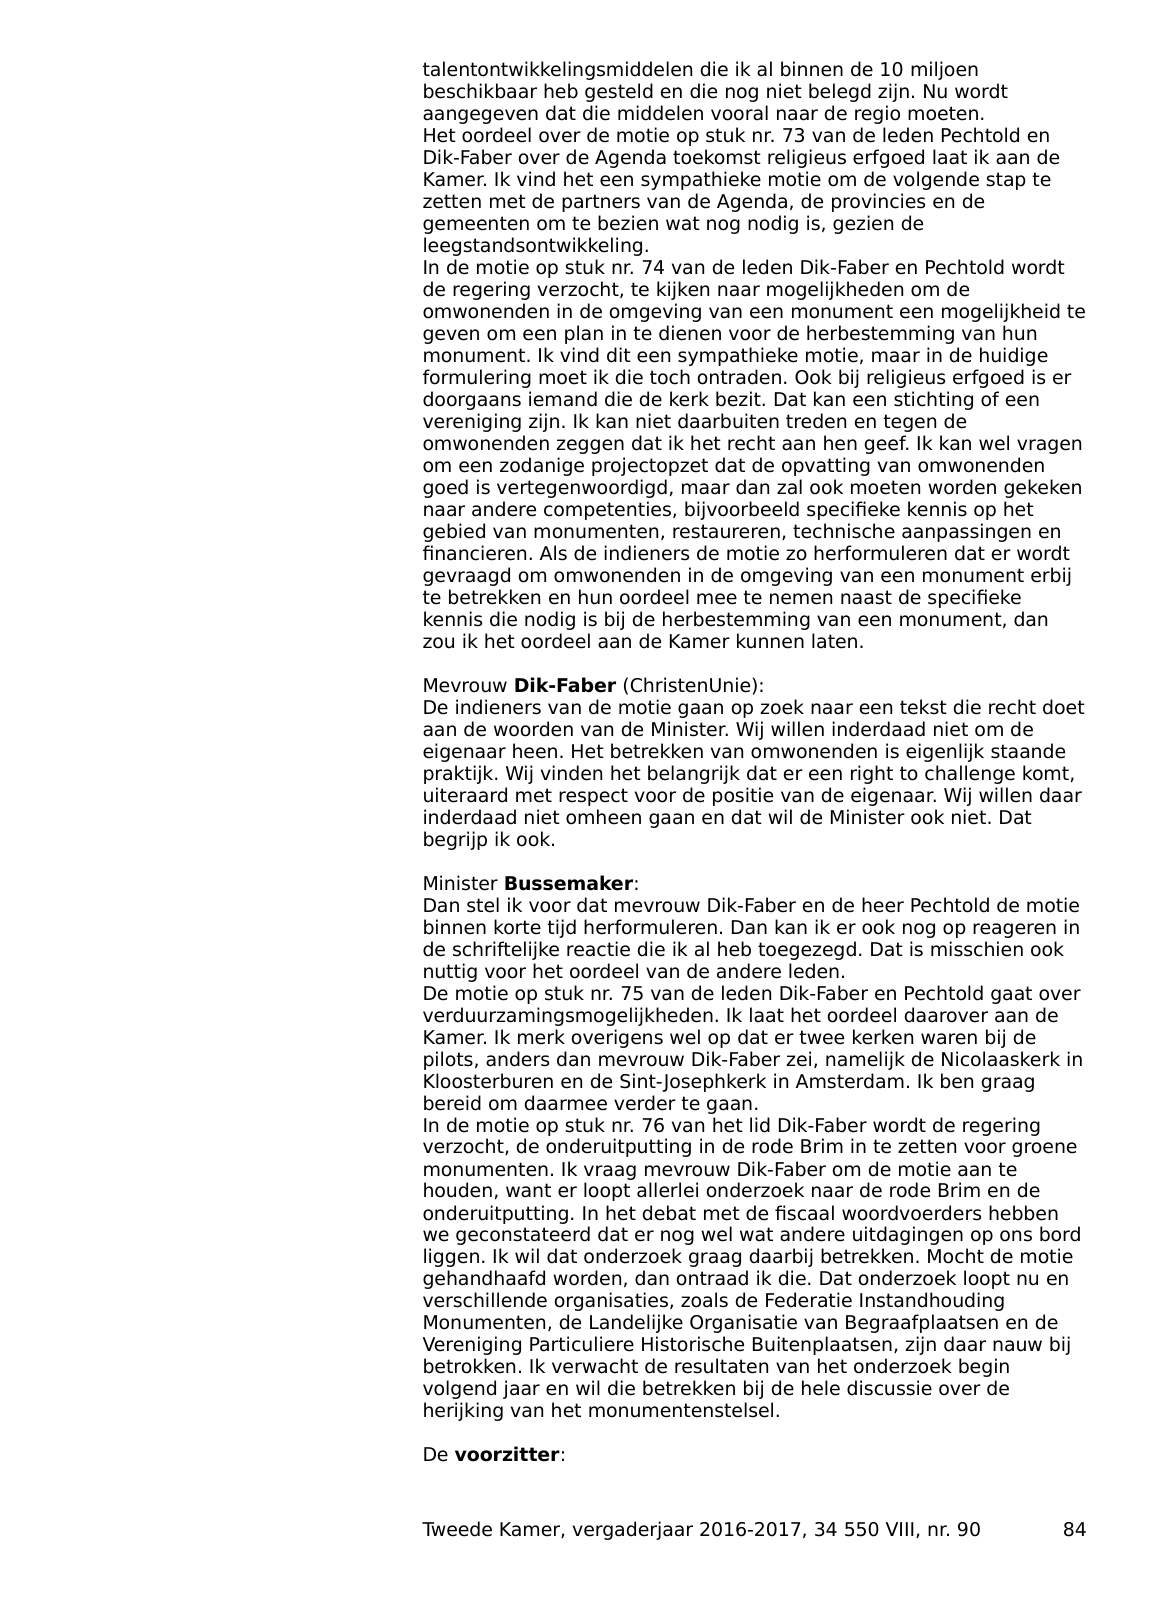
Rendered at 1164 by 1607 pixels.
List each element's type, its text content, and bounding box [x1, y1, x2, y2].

text Mevrouw Dik-Faber (ChristenUnie): [422, 675, 1087, 697]
text De motie op stuk nr. 75 van de leden Dik-Faber en Pechtold gaat over verduurzamingsmogelijkheden. Ik laat het oordeel daarover aan de Kamer. Ik merk overigens wel op dat er twee kerken waren bij de pilots, anders dan mevrouw Dik-Faber zei, namelijk de Nicolaaskerk in Kloosterburen en de Sint-Josephkerk in Amsterdam. Ik ben graag bereid om daarmee verder te gaan. [422, 983, 1087, 1114]
text Dan stel ik voor dat mevrouw Dik-Faber en de heer Pechtold de motie binnen korte tijd herformuleren. Dan kan ik er ook nog op reageren in de schriftelijke reactie die ik al heb toegezegd. Dat is misschien ook nuttig voor het oordeel van de andere leden. [422, 895, 1087, 983]
text talentontwikkelingsmiddelen die ik al binnen de 10 miljoen beschikbaar heb gesteld en die nog niet belegd zijn. Nu wordt aangegeven dat die middelen vooral naar de regio moeten. [422, 59, 1087, 125]
text Het oordeel over de motie op stuk nr. 73 van de leden Pechtold en Dik-Faber over de Agenda toekomst religieus erfgoed laat ik aan de Kamer. Ik vind het een sympathieke motie om de volgende stap te zetten met de partners van de Agenda, de provincies en de gemeenten om te bezien wat nog nodig is, gezien de leegstandsontwikkeling. [422, 125, 1087, 257]
text De voorzitter: [422, 1444, 1087, 1466]
text In de motie op stuk nr. 74 van de leden Dik-Faber en Pechtold wordt de regering verzocht, te kijken naar mogelijkheden om de omwonenden in de omgeving van een monument een mogelijkheid te geven om een plan in te dienen voor de herbestemming van hun monument. Ik vind dit een sympathieke motie, maar in de huidige formulering moet ik die toch ontraden. Ook bij religieus erfgoed is er doorgaans iemand die de kerk bezit. Dat kan een stichting of een vereniging zijn. Ik kan niet daarbuiten treden en tegen de omwonenden zeggen dat ik het recht aan hen geef. Ik kan wel vragen om een zodanige projectopzet dat de opvatting van omwonenden goed is vertegenwoordigd, maar dan zal ook moeten worden gekeken naar andere competenties, bijvoorbeeld specifieke kennis op het gebied van monumenten, restaureren, technische aanpassingen en financieren. Als de indieners de motie zo herformuleren dat er wordt gevraagd om omwonenden in de omgeving van een monument erbij te betrekken en hun oordeel mee te nemen naast de specifieke kennis die nodig is bij de herbestemming van een monument, dan zou ik het oordeel aan de Kamer kunnen laten. [422, 257, 1087, 652]
text De indieners van de motie gaan op zoek naar een tekst die recht doet aan de woorden van de Minister. Wij willen inderdaad niet om de eigenaar heen. Het betrekken van omwonenden is eigenlijk staande praktijk. Wij vinden het belangrijk dat er een right to challenge komt, uiteraard met respect voor de positie van de eigenaar. Wij willen daar inderdaad niet omheen gaan en dat wil de Minister ook niet. Dat begrijp ik ook. [422, 697, 1087, 851]
text In de motie op stuk nr. 76 van het lid Dik-Faber wordt de regering verzocht, de onderuitputting in de rode Brim in te zetten voor groene monumenten. Ik vraag mevrouw Dik-Faber om de motie aan te houden, want er loopt allerlei onderzoek naar de rode Brim en de onderuitputting. In het debat met de fiscaal woordvoerders hebben we geconstateerd dat er nog wel wat andere uitdagingen op ons bord liggen. Ik wil dat onderzoek graag daarbij betrekken. Mocht de motie gehandhaafd worden, dan ontraad ik die. Dat onderzoek loopt nu en verschillende organisaties, zoals de Federatie Instandhouding Monumenten, de Landelijke Organisatie van Begraafplaatsen en de Vereniging Particuliere Historische Buitenplaatsen, zijn daar nauw bij betrokken. Ik verwacht de resultaten van het onderzoek begin volgend jaar en wil die betrekken bij de hele discussie over de herijking van het monumentenstelsel. [422, 1114, 1087, 1422]
text Minister Bussemaker: [422, 873, 1087, 895]
